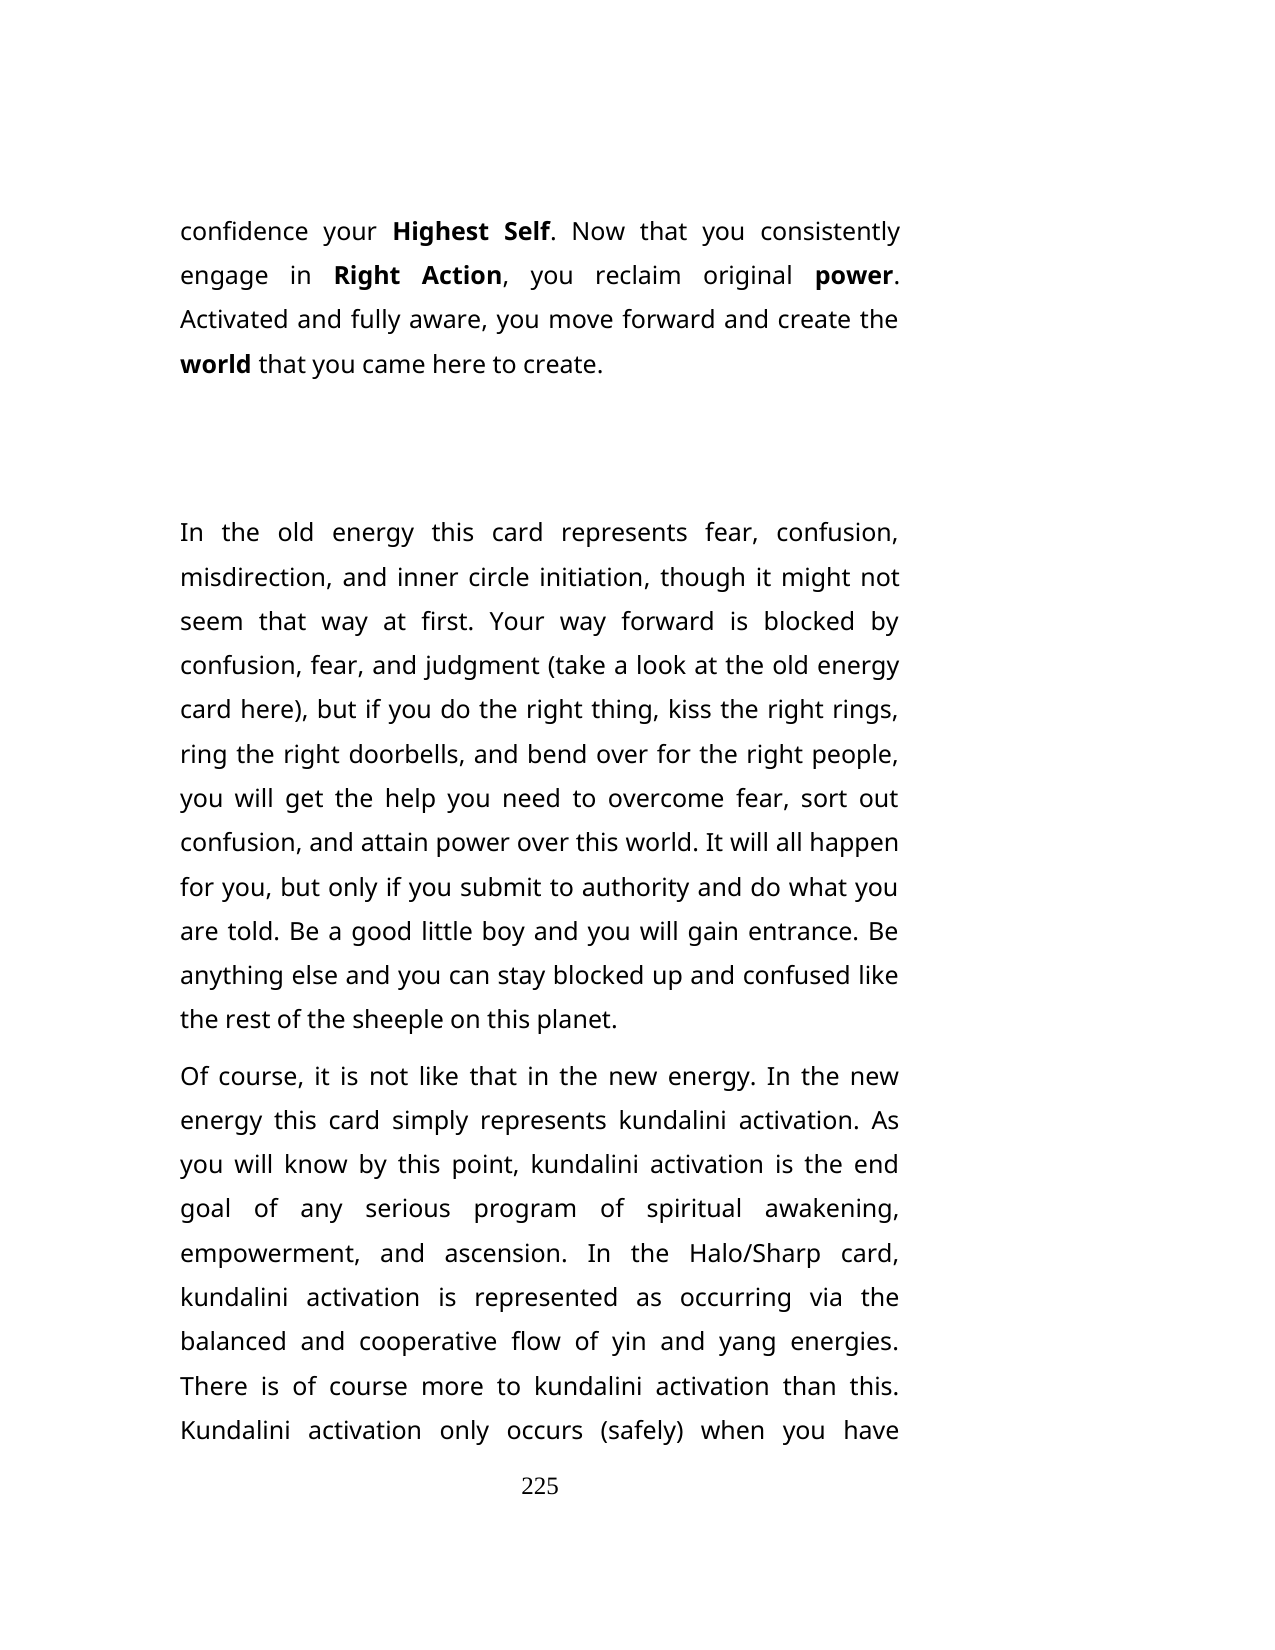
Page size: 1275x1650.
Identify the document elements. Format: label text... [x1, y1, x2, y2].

text confidence your Highest Self. Now that you consistently engage in Right Action, you reclaim original power. Activated and fully aware, you move forward and create the world that you came here to create. [180, 213, 900, 380]
text In the old energy this card represents fear, confusion, misdirection, and inner circle initiation, though it might not seem that way at first. Your way forward is blocked by confusion, fear, and judgment (take a look at the old energy card here), but if you do the right thing, kiss the right rings, ring the right doorbells, and bend over for the right people, you will get the help you need to overcome fear, sort out confusion, and attain power over this world. It will all happen for you, but only if you submit to authority and do what you are told. Be a good little boy and you will gain entrance. Be anything else and you can stay blocked up and confused like the rest of the sheeple on this planet. [180, 515, 900, 1036]
text Of course, it is not like that in the new energy. In the new energy this card simply represents kundalini activation. As you will know by this point, kundalini activation is the end goal of any serious program of spiritual awakening, empowerment, and ascension. In the Halo/Sharp card, kundalini activation is represented as occurring via the balanced and cooperative flow of yin and yang energies. There is of course more to kundalini activation than this. Kundalini activation only occurs (safely) when you have [180, 1058, 900, 1447]
